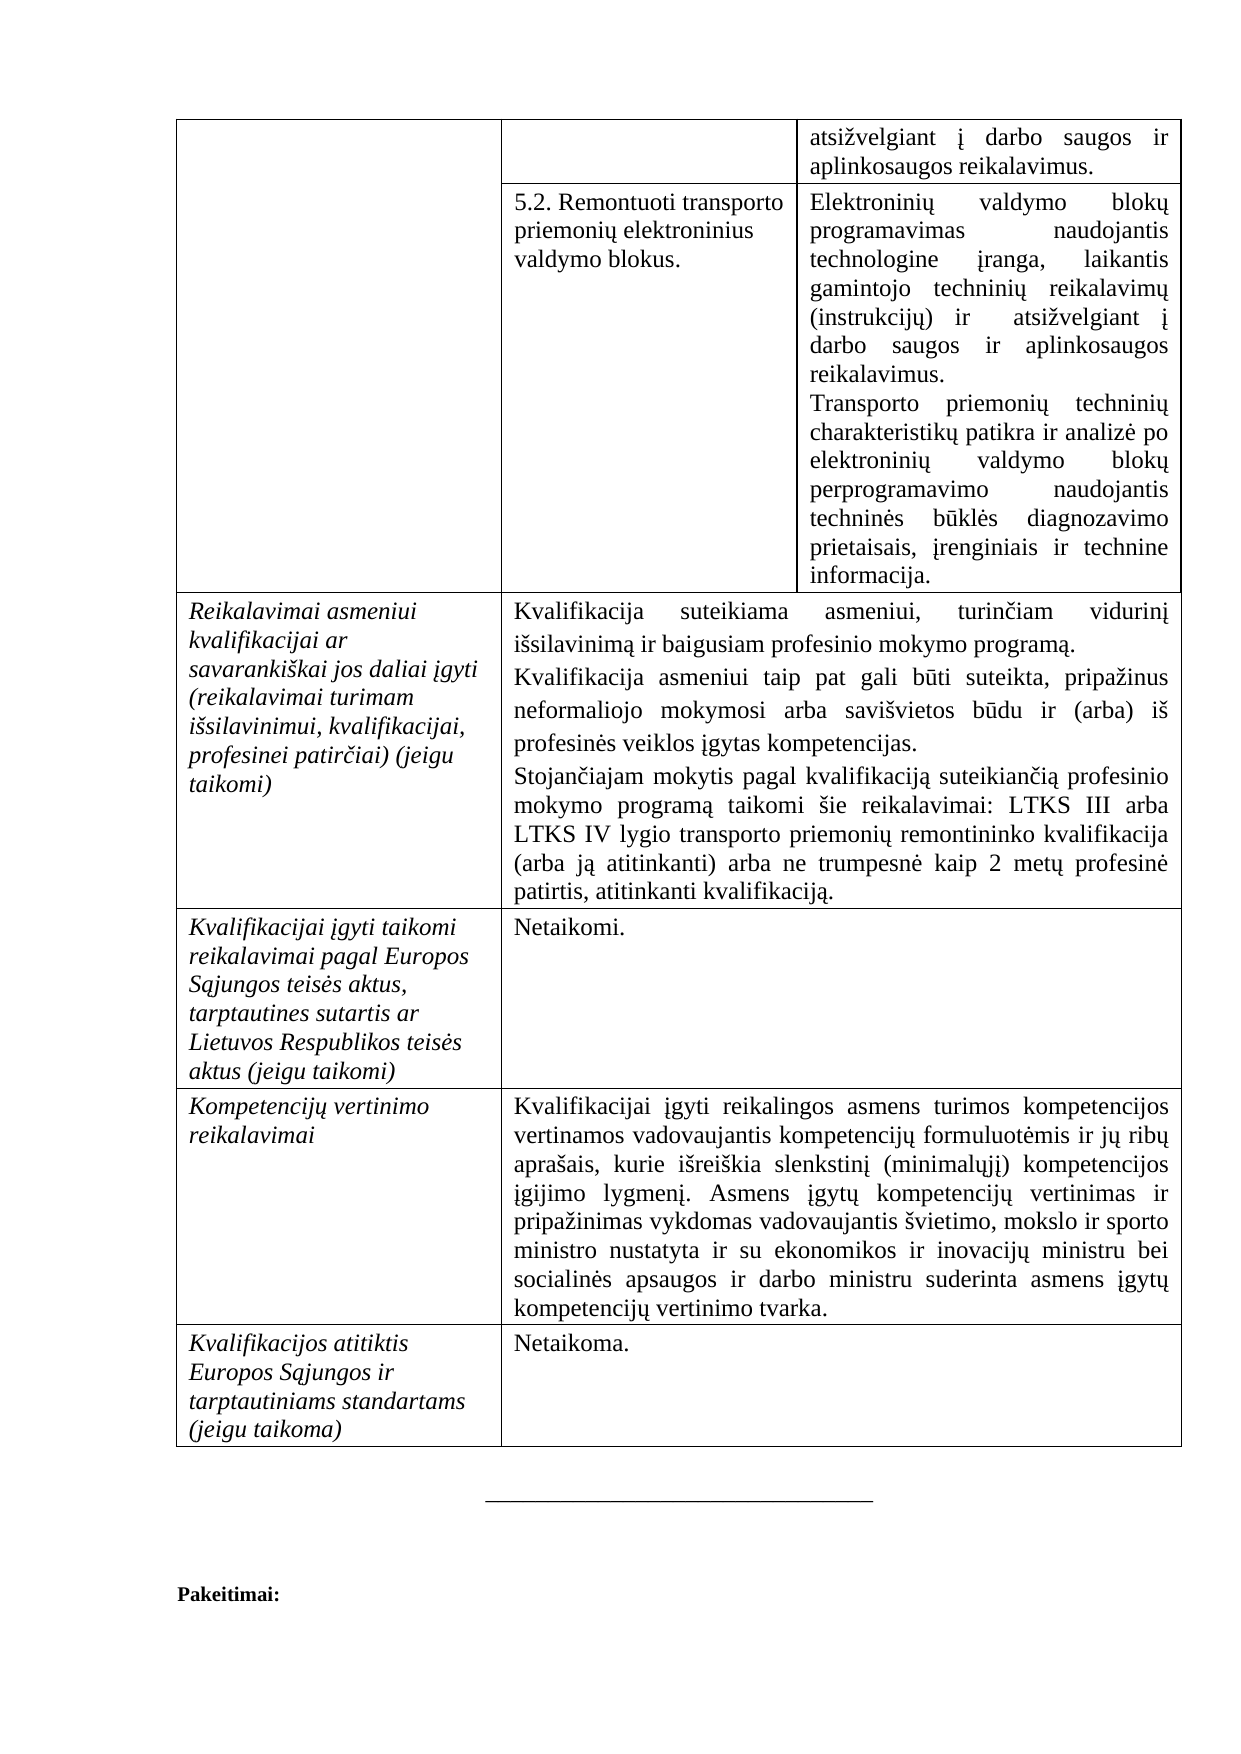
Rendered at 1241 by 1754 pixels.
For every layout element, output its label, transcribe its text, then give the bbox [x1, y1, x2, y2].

table_cell Netaikomi. [502, 909, 1181, 1087]
table_cell Kvalifikacija suteikiama asmeniui, turinčiam vidurinį išsilavinimą ir baigusiam profesinio mokymo programą. Kvalifikacija asmeniui taip pat gali būti suteikta, pripažinus neformaliojo mokymosi arba savišvietos būdu ir (arba) iš profesinės veiklos įgytas kompetencijas. Stojančiajam mokytis pagal kvalifikaciją suteikiančią profesinio mokymo programą taikomi šie reikalavimai: LTKS III arba LTKS IV lygio transporto priemonių remontininko kvalifikacija (arba ją atitinkanti) arba ne trumpesnė kaip 2 metų profesinė patirtis, atitinkanti kvalifikaciją. [502, 593, 1181, 908]
table_cell Kvalifikacijai įgyti reikalingos asmens turimos kompetencijos vertinamos vadovaujantis kompetencijų formuluotėmis ir jų ribų aprašais, kurie išreiškia slenkstinį (minimalųjį) kompetencijos įgijimo lygmenį. Asmens įgytų kompetencijų vertinimas ir pripažinimas vykdomas vadovaujantis švietimo, mokslo ir sporto ministro nustatyta ir su ekonomikos ir inovacijų ministru bei socialinės apsaugos ir darbo ministru suderinta asmens įgytų kompetencijų vertinimo tvarka. [502, 1089, 1181, 1324]
text Pakeitimai: [177, 1582, 1181, 1606]
table_cell [177, 120, 501, 592]
table_cell Reikalavimai asmeniui kvalifikacijai ar savarankiškai jos daliai įgyti (reikalavimai turimam išsilavinimui, kvalifikacijai, profesinei patirčiai) (jeigu taikomi) [177, 593, 501, 908]
table_cell Kompetencijų vertinimo reikalavimai [177, 1089, 501, 1324]
table_cell Kvalifikacijai įgyti taikomi reikalavimai pagal Europos Sąjungos teisės aktus, tarptautines sutartis ar Lietuvos Respublikos teisės aktus (jeigu taikomi) [177, 909, 501, 1087]
table_cell Elektroninių valdymo blokų programavimas naudojantis technologine įranga, laikantis gamintojo techninių reikalavimų (instrukcijų) ir atsižvelgiant į darbo saugos ir aplinkosaugos reikalavimus. Transporto priemonių techninių charakteristikų patikra ir analizė po elektroninių valdymo blokų perprogramavimo naudojantis techninės būklės diagnozavimo prietaisais, įrenginiais ir technine informacija. [798, 184, 1180, 592]
text _______________________________ [177, 1476, 1181, 1505]
table_cell 5.2. Remontuoti transporto priemonių elektroninius valdymo blokus. [502, 184, 796, 592]
table_cell atsižvelgiant į darbo saugos ir aplinkosaugos reikalavimus. [798, 120, 1180, 183]
table_cell Netaikoma. [502, 1325, 1181, 1446]
table_cell Kvalifikacijos atitiktis Europos Sąjungos ir tarptautiniams standartams (jeigu taikoma) [177, 1325, 501, 1446]
table_cell [502, 120, 796, 183]
